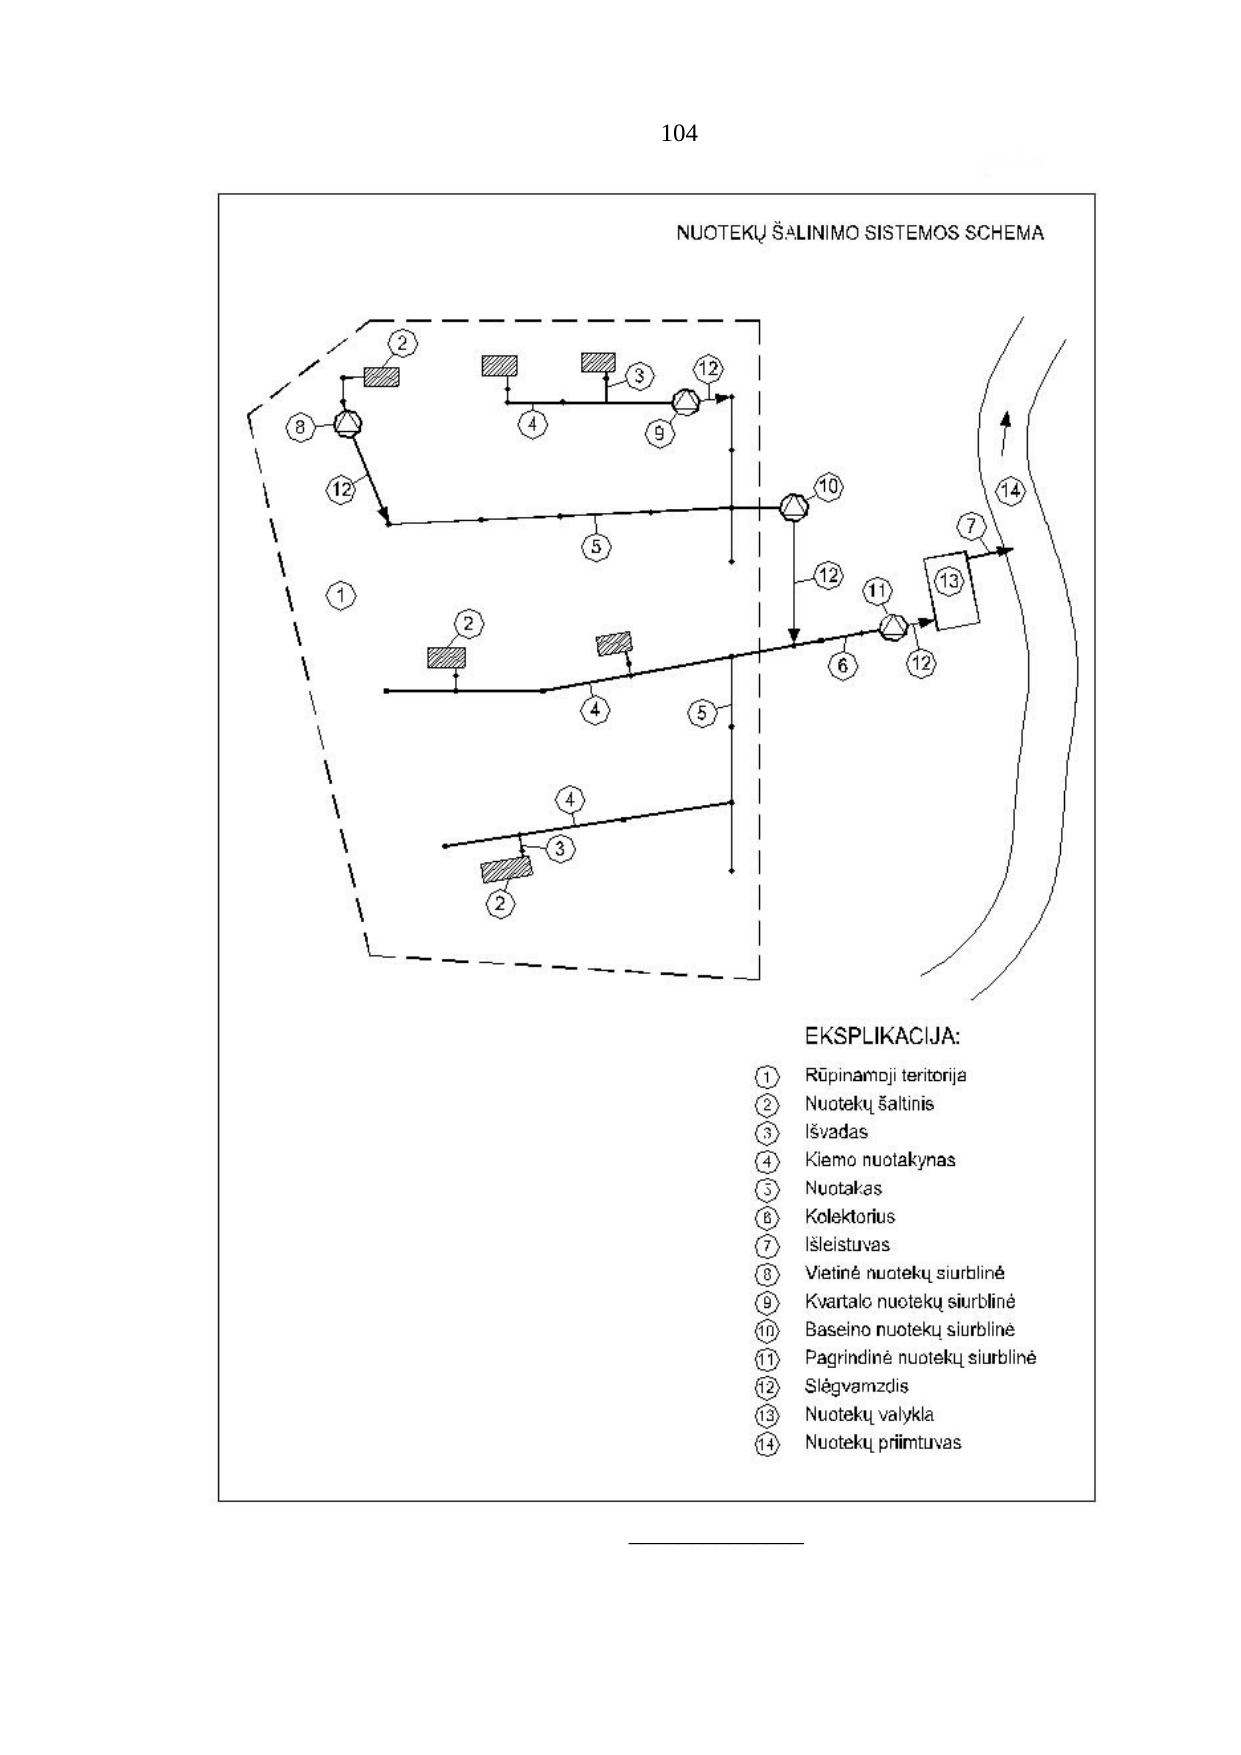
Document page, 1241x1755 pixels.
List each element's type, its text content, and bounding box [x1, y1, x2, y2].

text ______________ [177, 1518, 1181, 1547]
